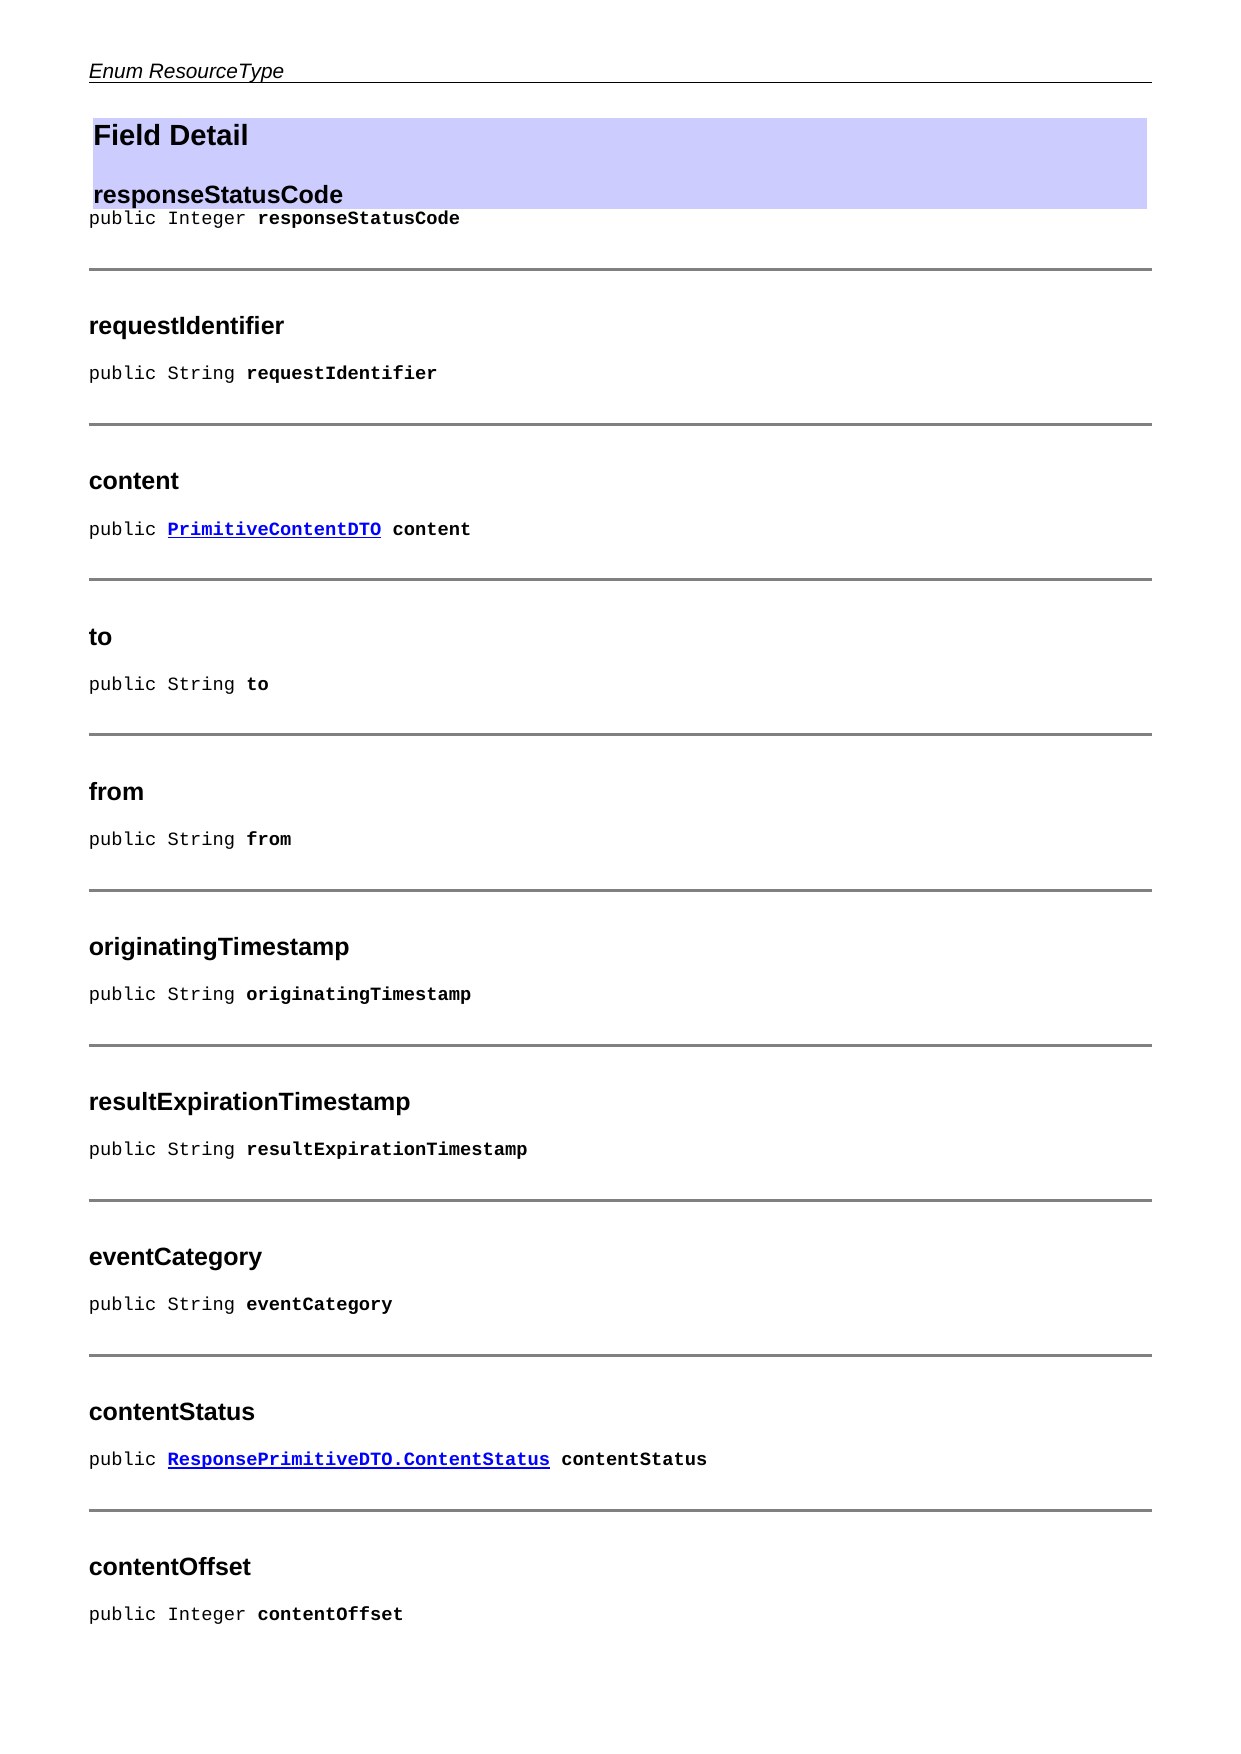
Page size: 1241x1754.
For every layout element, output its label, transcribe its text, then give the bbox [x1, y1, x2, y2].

subtitle originatingTimestamp [88, 928, 1152, 960]
subtitle from [88, 773, 1152, 805]
text public String to [88, 674, 1152, 696]
text public Integer contentOffset [88, 1605, 1152, 1626]
subtitle responseStatusCode [93, 180, 1147, 209]
text public PrimitiveContentDTO content [88, 519, 1152, 541]
text public String from [88, 829, 1152, 851]
text public String eventCategory [88, 1295, 1152, 1316]
subtitle resultExpirationTimestamp [88, 1084, 1152, 1116]
text public String originatingTimestamp [88, 984, 1152, 1006]
subtitle content [88, 463, 1152, 495]
subtitle requestIdentifier [88, 308, 1152, 340]
subtitle contentOffset [88, 1549, 1152, 1581]
subtitle to [88, 618, 1152, 650]
subtitle Field Detail [93, 118, 1147, 152]
subtitle eventCategory [88, 1239, 1152, 1271]
text public String resultExpirationTimestamp [88, 1140, 1152, 1161]
text public ResponsePrimitiveDTO.ContentStatus contentStatus [88, 1450, 1152, 1471]
text public String requestIdentifier [88, 364, 1152, 385]
subtitle contentStatus [88, 1394, 1152, 1426]
text public Integer responseStatusCode [88, 209, 1152, 230]
